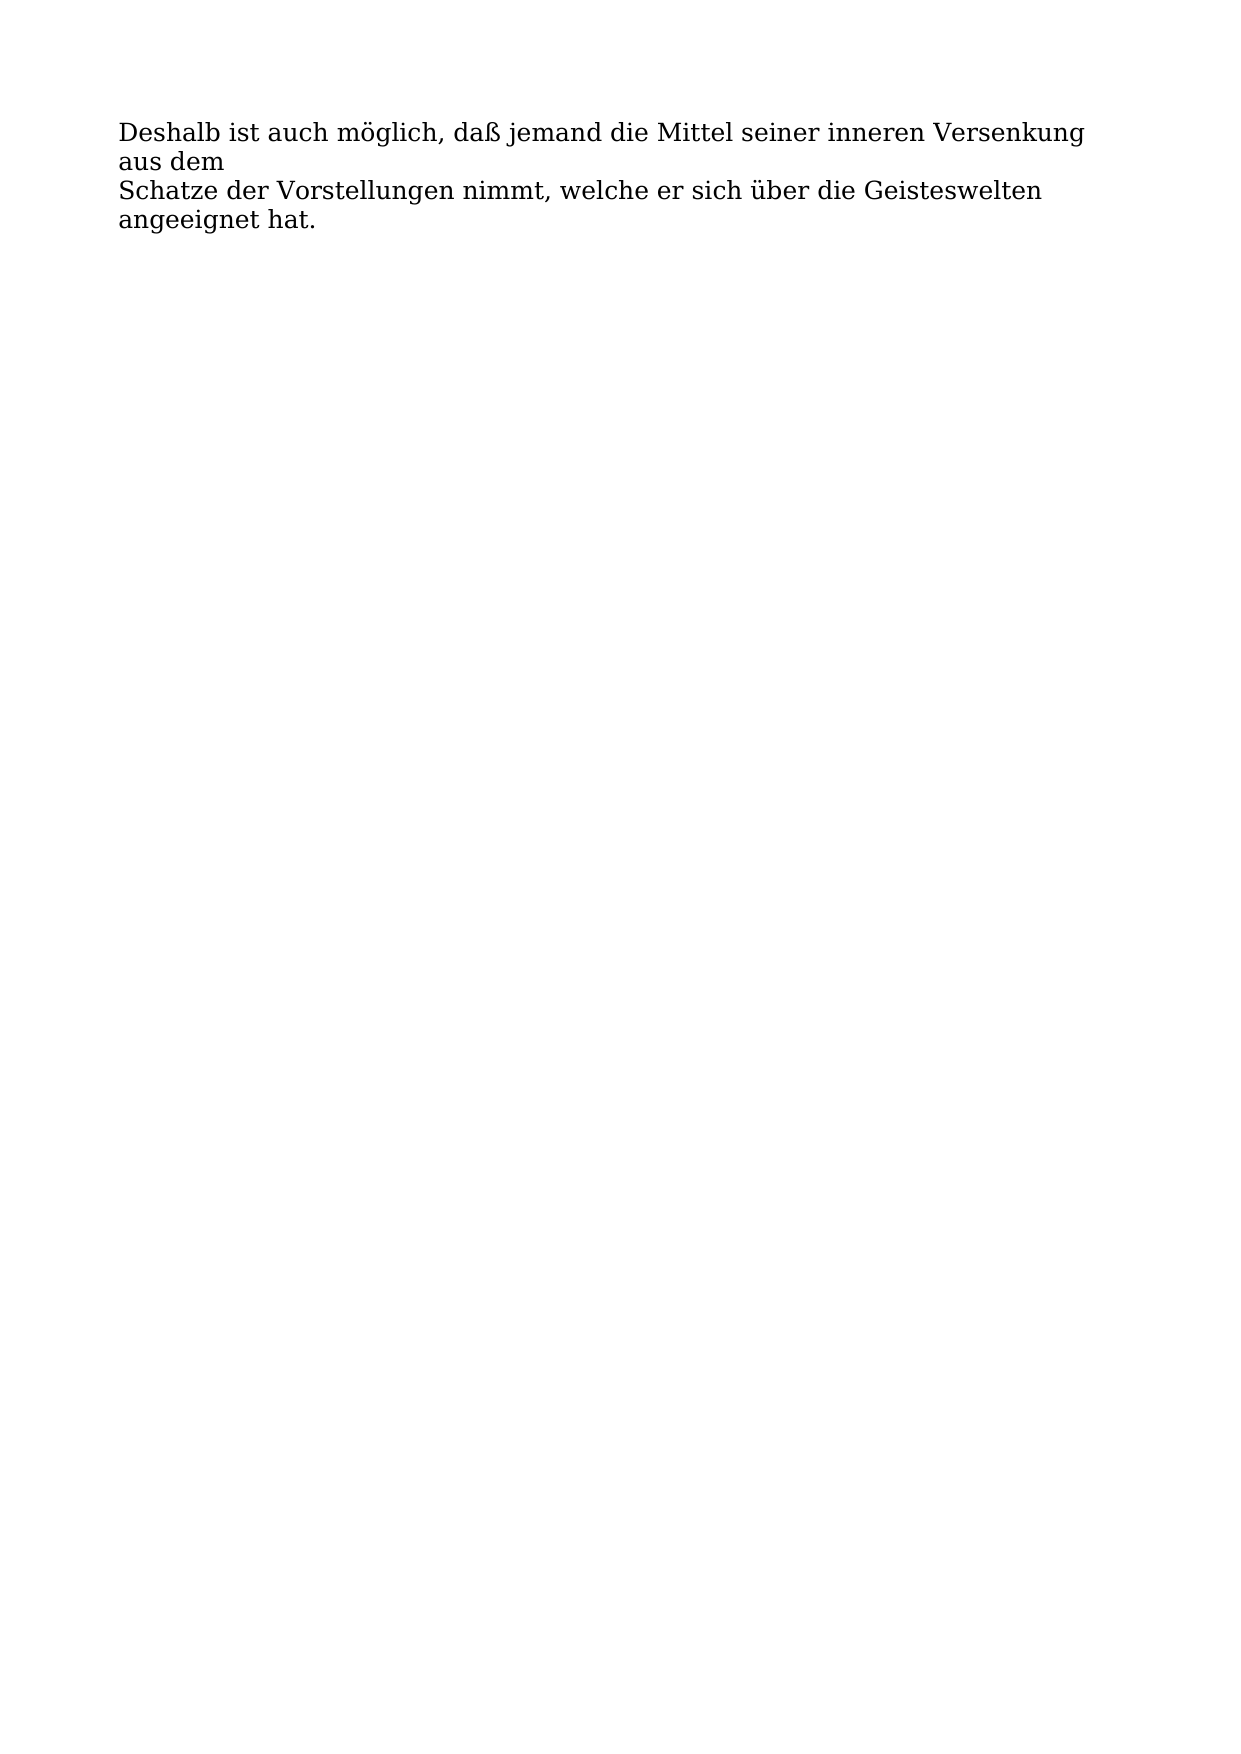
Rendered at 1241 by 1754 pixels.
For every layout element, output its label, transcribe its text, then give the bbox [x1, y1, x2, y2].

text Schatze der Vorstellungen nimmt, welche er sich über die Geisteswelten angeeignet hat. [118, 176, 1122, 235]
text Deshalb ist auch möglich, daß jemand die Mittel seiner inneren Versenkung aus dem [118, 118, 1122, 176]
